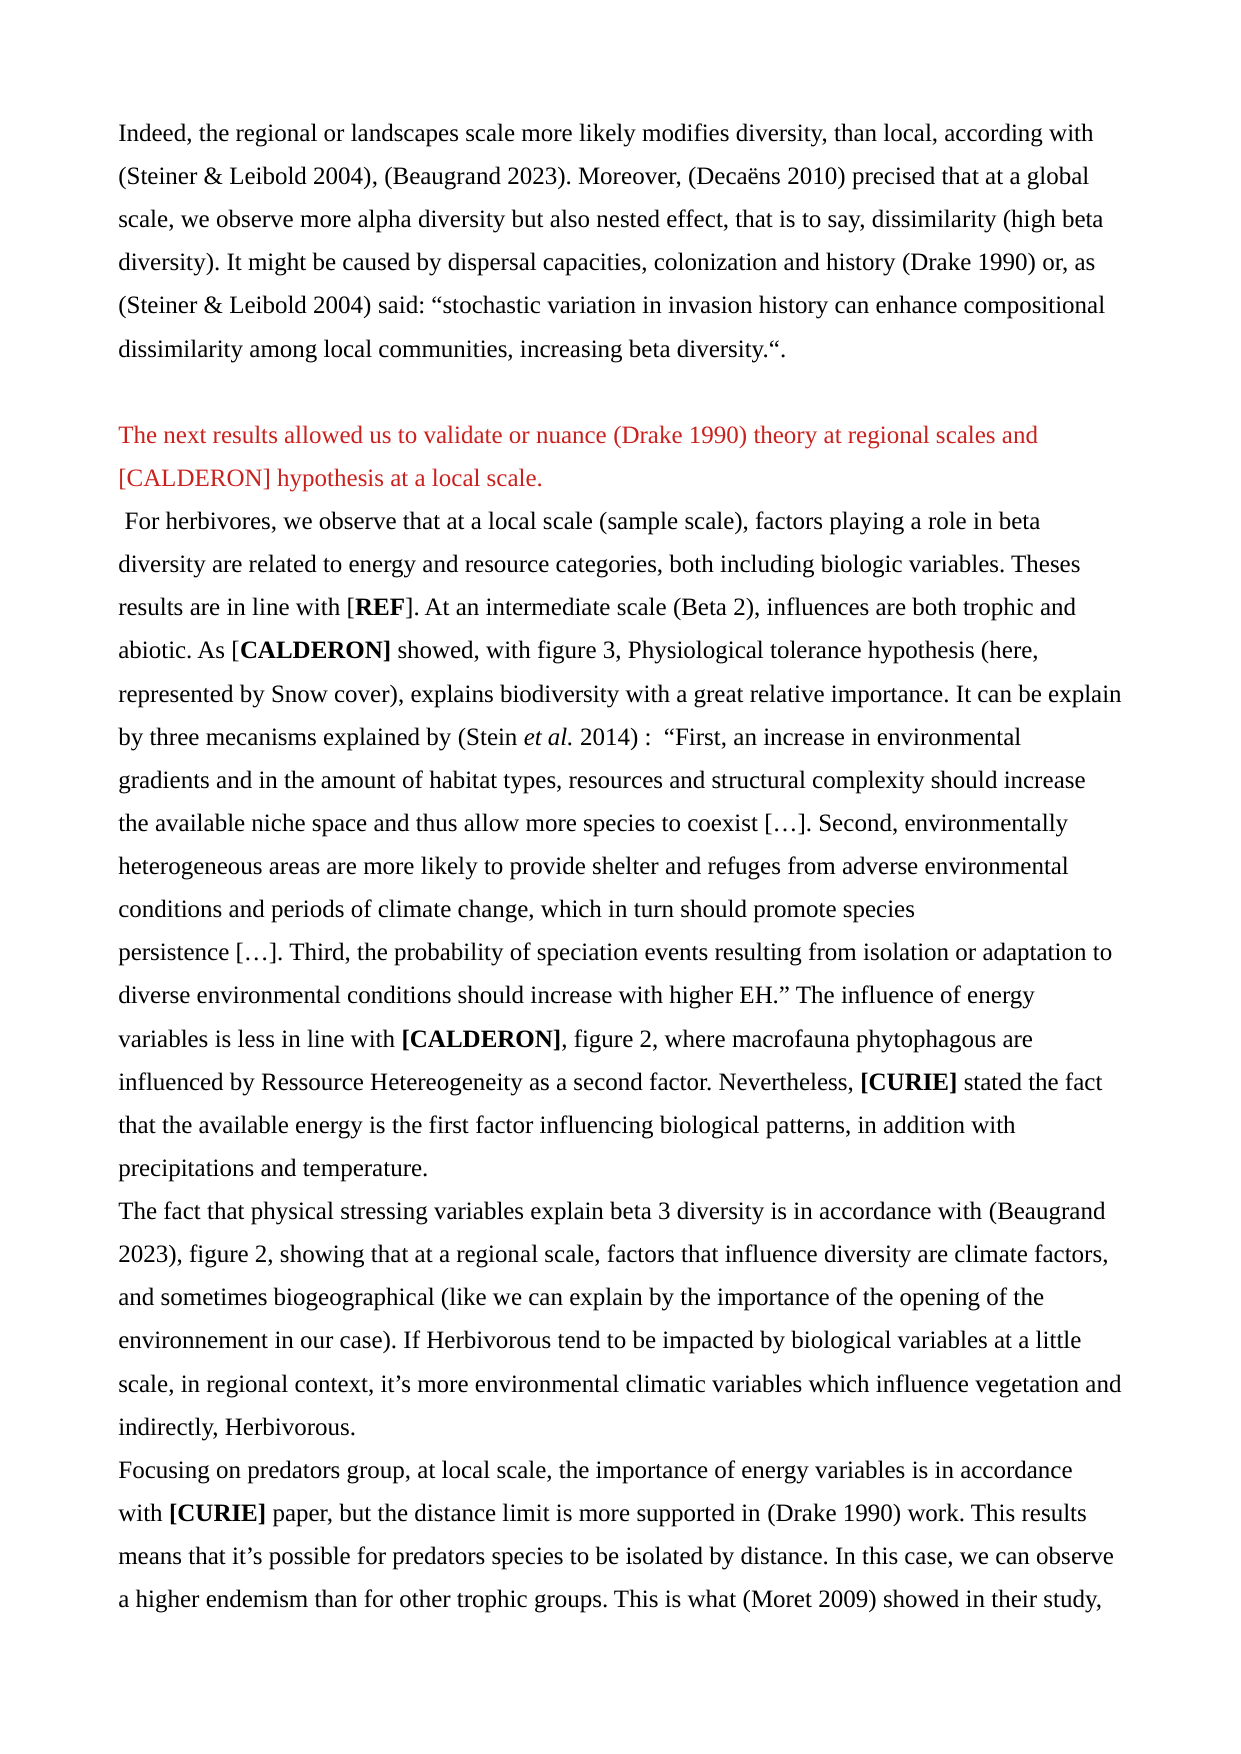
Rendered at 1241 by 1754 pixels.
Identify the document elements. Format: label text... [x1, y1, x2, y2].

text The next results allowed us to validate or nuance (Drake 1990) theory at regional scales and [CALDERON] hypothesis at a local scale. [118, 420, 1122, 492]
text For herbivores, we observe that at a local scale (sample scale), factors playing a role in beta diversity are related to energy and resource categories, both including biologic variables. Theses results are in line with [REF]. At an intermediate scale (Beta 2), influences are both trophic and abiotic. As [CALDERON] showed, with figure 3, Physiological tolerance hypothesis (here, represented by Snow cover), explains biodiversity with a great relative importance. It can be explain by three mecanisms explained by (Stein et al. 2014) : “First, an increase in environmental [118, 506, 1122, 751]
text persistence […]. Third, the probability of speciation events resulting from isolation or adaptation to diverse environmental conditions should increase with higher EH.” The influence of energy variables is less in line with [CALDERON], figure 2, where macrofauna phytophagous are influenced by Ressource Hetereogeneity as a second factor. Nevertheless, [CURIE] stated the fact that the available energy is the first factor influencing biological patterns, in addition with precipitations and temperature. [118, 937, 1122, 1182]
text gradients and in the amount of habitat types, resources and structural complexity should increase the available niche space and thus allow more species to coexist […]. Second, environmentally heterogeneous areas are more likely to provide shelter and refuges from adverse environmental conditions and periods of climate change, which in turn should promote species [118, 765, 1122, 923]
text Focusing on predators group, at local scale, the importance of energy variables is in accordance with [CURIE] paper, but the distance limit is more supported in (Drake 1990) work. This results means that it’s possible for predators species to be isolated by distance. In this case, we can observe a higher endemism than for other trophic groups. This is what (Moret 2009) showed in their study, [118, 1455, 1122, 1613]
text Indeed, the regional or landscapes scale more likely modifies diversity, than local, according with (Steiner & Leibold 2004), (Beaugrand 2023). Moreover, (Decaëns 2010) precised that at a global scale, we observe more alpha diversity but also nested effect, that is to say, dissimilarity (high beta diversity). It might be caused by dispersal capacities, colonization and history (Drake 1990) or, as (Steiner & Leibold 2004) said: “stochastic variation in invasion history can enhance compositional dissimilarity among local communities, increasing beta diversity.“. [118, 118, 1122, 362]
text The fact that physical stressing variables explain beta 3 diversity is in accordance with (Beaugrand 2023), figure 2, showing that at a regional scale, factors that influence diversity are climate factors, and sometimes biogeographical (like we can explain by the importance of the opening of the environnement in our case). If Herbivorous tend to be impacted by biological variables at a little scale, in regional context, it’s more environmental climatic variables which influence vegetation and indirectly, Herbivorous. [118, 1196, 1122, 1441]
